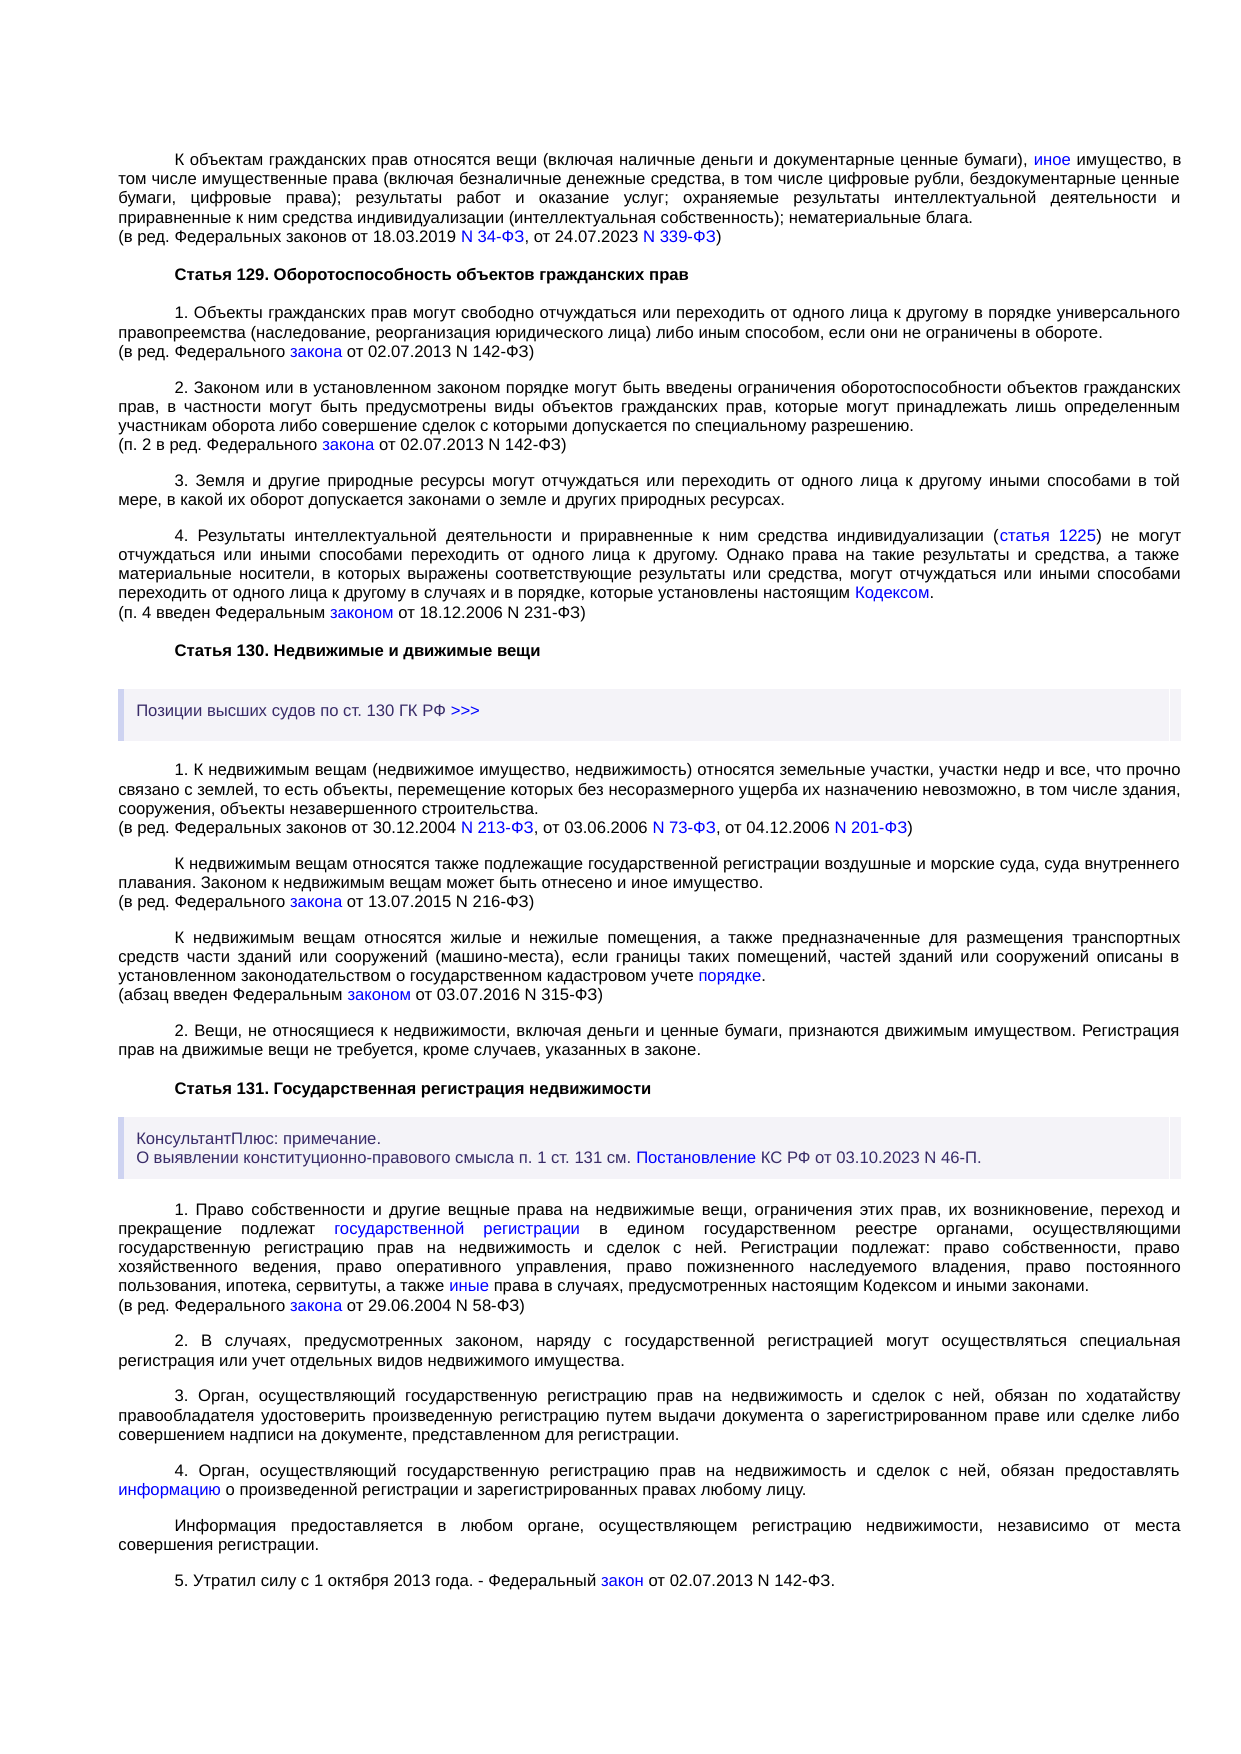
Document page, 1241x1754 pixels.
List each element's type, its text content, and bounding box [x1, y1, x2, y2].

text К недвижимым вещам относятся жилые и нежилые помещения, а также предназначенные для размещения транспортных средств части зданий или сооружений (машино-места), если границы таких помещений, частей зданий или сооружений описаны в установленном законодательством о государственном кадастровом учете порядке. [118, 928, 1181, 985]
text (в ред. Федерального закона от 29.06.2004 N 58-ФЗ) [118, 1295, 1181, 1314]
text 5. Утратил силу с 1 октября 2013 года. - Федеральный закон от 02.07.2013 N 142-ФЗ. [118, 1570, 1181, 1589]
text 1. Объекты гражданских прав могут свободно отчуждаться или переходить от одного лица к другому в порядке универсального правопреемства (наследование, реорганизация юридического лица) либо иным способом, если они не ограничены в обороте. [118, 303, 1181, 342]
table_header [1170, 1117, 1181, 1179]
text 3. Земля и другие природные ресурсы могут отчуждаться или переходить от одного лица к другому иными способами в той мере, в какой их оборот допускается законами о земле и других природных ресурсах. [118, 471, 1181, 509]
text (п. 4 введен Федеральным законом от 18.12.2006 N 231-ФЗ) [118, 602, 1181, 622]
table_header [1170, 689, 1181, 741]
text (в ред. Федеральных законов от 30.12.2004 N 213-ФЗ, от 03.06.2006 N 73-ФЗ, от 04.12.2006 N 201-ФЗ) [118, 818, 1181, 837]
text (п. 2 в ред. Федерального закона от 02.07.2013 N 142-ФЗ) [118, 435, 1181, 454]
text Информация предоставляется в любом органе, осуществляющем регистрацию недвижимости, независимо от места совершения регистрации. [118, 1515, 1181, 1554]
text (в ред. Федерального закона от 02.07.2013 N 142-ФЗ) [118, 342, 1181, 361]
table_header Позиции высших судов по ст. 130 ГК РФ >>> [136, 689, 1169, 741]
text (в ред. Федеральных законов от 18.03.2019 N 34-ФЗ, от 24.07.2023 N 339-ФЗ) [118, 227, 1181, 246]
text 1. К недвижимым вещам (недвижимое имущество, недвижимость) относятся земельные участки, участки недр и все, что прочно связано с землей, то есть объекты, перемещение которых без несоразмерного ущерба их назначению невозможно, в том числе здания, сооружения, объекты незавершенного строительства. [118, 760, 1181, 818]
table_header [124, 1117, 136, 1179]
text 2. Законом или в установленном законом порядке могут быть введены ограничения оборотоспособности объектов гражданских прав, в частности могут быть предусмотрены виды объектов гражданских прав, которые могут принадлежать лишь определенным участникам оборота либо совершение сделок с которыми допускается по специальному разрешению. [118, 377, 1181, 435]
subtitle Статья 131. Государственная регистрация недвижимости [118, 1078, 1181, 1098]
text 4. Результаты интеллектуальной деятельности и приравненные к ним средства индивидуализации (статья 1225) не могут отчуждаться или иными способами переходить от одного лица к другому. Однако права на такие результаты и средства, а также материальные носители, в которых выражены соответствующие результаты или средства, могут отчуждаться или иными способами переходить от одного лица к другому в случаях и в порядке, которые установлены настоящим Кодексом. [118, 526, 1181, 602]
text 2. В случаях, предусмотренных законом, наряду с государственной регистрацией могут осуществляться специальная регистрация или учет отдельных видов недвижимого имущества. [118, 1331, 1181, 1369]
text (абзац введен Федеральным законом от 03.07.2016 N 315-ФЗ) [118, 985, 1181, 1004]
text К объектам гражданских прав относятся вещи (включая наличные деньги и документарные ценные бумаги), иное имущество, в том числе имущественные права (включая безналичные денежные средства, в том числе цифровые рубли, бездокументарные ценные бумаги, цифровые права); результаты работ и оказание услуг; охраняемые результаты интеллектуальной деятельности и приравненные к ним средства индивидуализации (интеллектуальная собственность); нематериальные блага. [118, 150, 1181, 227]
text 2. Вещи, не относящиеся к недвижимости, включая деньги и ценные бумаги, признаются движимым имуществом. Регистрация прав на движимые вещи не требуется, кроме случаев, указанных в законе. [118, 1021, 1181, 1059]
text К недвижимым вещам относятся также подлежащие государственной регистрации воздушные и морские суда, суда внутреннего плавания. Законом к недвижимым вещам может быть отнесено и иное имущество. [118, 853, 1181, 892]
text 3. Орган, осуществляющий государственную регистрацию прав на недвижимость и сделок с ней, обязан по ходатайству правообладателя удостоверить произведенную регистрацию путем выдачи документа о зарегистрированном праве или сделке либо совершением надписи на документе, представленном для регистрации. [118, 1386, 1181, 1444]
table_header [118, 689, 124, 741]
subtitle Статья 130. Недвижимые и движимые вещи [118, 641, 1181, 660]
subtitle Статья 129. Оборотоспособность объектов гражданских прав [118, 265, 1181, 284]
text 4. Орган, осуществляющий государственную регистрацию прав на недвижимость и сделок с ней, обязан предоставлять информацию о произведенной регистрации и зарегистрированных правах любому лицу. [118, 1460, 1181, 1499]
text 1. Право собственности и другие вещные права на недвижимые вещи, ограничения этих прав, их возникновение, переход и прекращение подлежат государственной регистрации в едином государственном реестре органами, осуществляющими государственную регистрацию прав на недвижимость и сделок с ней. Регистрации подлежат: право собственности, право хозяйственного ведения, право оперативного управления, право пожизненного наследуемого владения, право постоянного пользования, ипотека, сервитуты, а также иные права в случаях, предусмотренных настоящим Кодексом и иными законами. [118, 1199, 1181, 1295]
table_header КонсультантПлюс: примечание. О выявлении конституционно-правового смысла п. 1 ст. 131 см. Постановление КС РФ от 03.10.2023 N 46-П. [136, 1117, 1169, 1179]
table_header [124, 689, 136, 741]
table_header [118, 1117, 124, 1179]
text (в ред. Федерального закона от 13.07.2015 N 216-ФЗ) [118, 892, 1181, 911]
